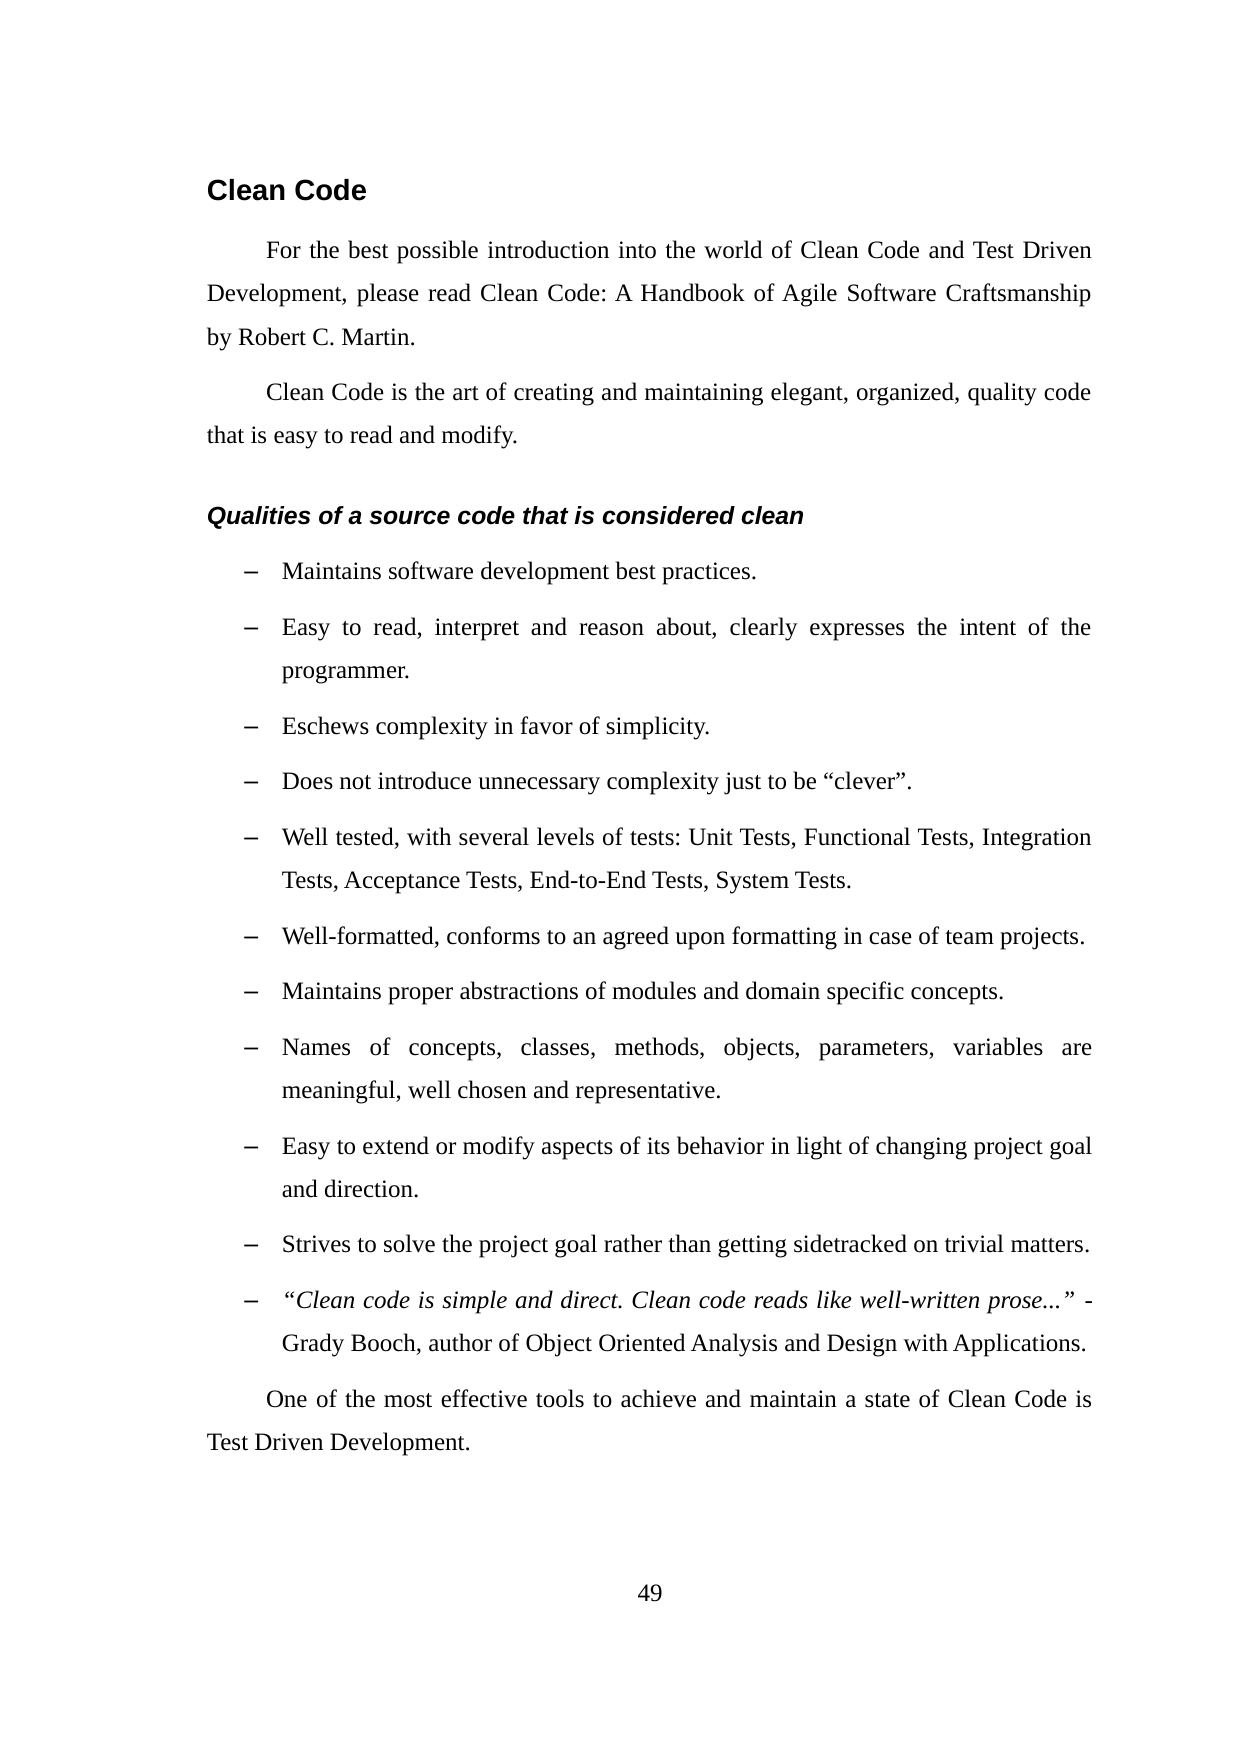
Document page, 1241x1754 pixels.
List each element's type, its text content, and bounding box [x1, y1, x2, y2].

list Easy to read, interpret and reason about, clearly expresses the intent of the programmer. [244, 612, 1093, 684]
subtitle Qualities of a source code that is considered clean [207, 501, 1093, 529]
list Strives to solve the project goal rather than getting sidetracked on trivial matters. [244, 1229, 1093, 1258]
list Easy to extend or modify aspects of its behavior in light of changing project goal and direction. [244, 1131, 1093, 1203]
text One of the most effective tools to achieve and maintain a state of Clean Code is Test Driven Development. [207, 1384, 1093, 1456]
list Well-formatted, conforms to an agreed upon formatting in case of team projects. [244, 921, 1093, 949]
list Maintains proper abstractions of modules and domain specific concepts. [244, 976, 1093, 1005]
subtitle Clean Code [207, 173, 1093, 206]
list “Clean code is simple and direct. Clean code reads like well-written prose...” - Grady Booch, author of Object Oriented Analysis and Design with Applications. [244, 1285, 1093, 1357]
text Clean Code is the art of creating and maintaining elegant, organized, quality code that is easy to read and modify. [207, 377, 1093, 449]
list Does not introduce unnecessary complexity just to be “clever”. [244, 766, 1093, 795]
list Eschews complexity in favor of simplicity. [244, 711, 1093, 739]
list Well tested, with several levels of tests: Unit Tests, Functional Tests, Integration Tests, Acceptance Tests, End-to-End Tests, System Tests. [244, 822, 1093, 894]
list Names of concepts, classes, methods, objects, parameters, variables are meaningful, well chosen and representative. [244, 1032, 1093, 1104]
list Maintains software development best practices. [244, 556, 1093, 585]
text For the best possible introduction into the world of Clean Code and Test Driven Development, please read Clean Code: A Handbook of Agile Software Craftsmanship by Robert C. Martin. [207, 235, 1093, 350]
